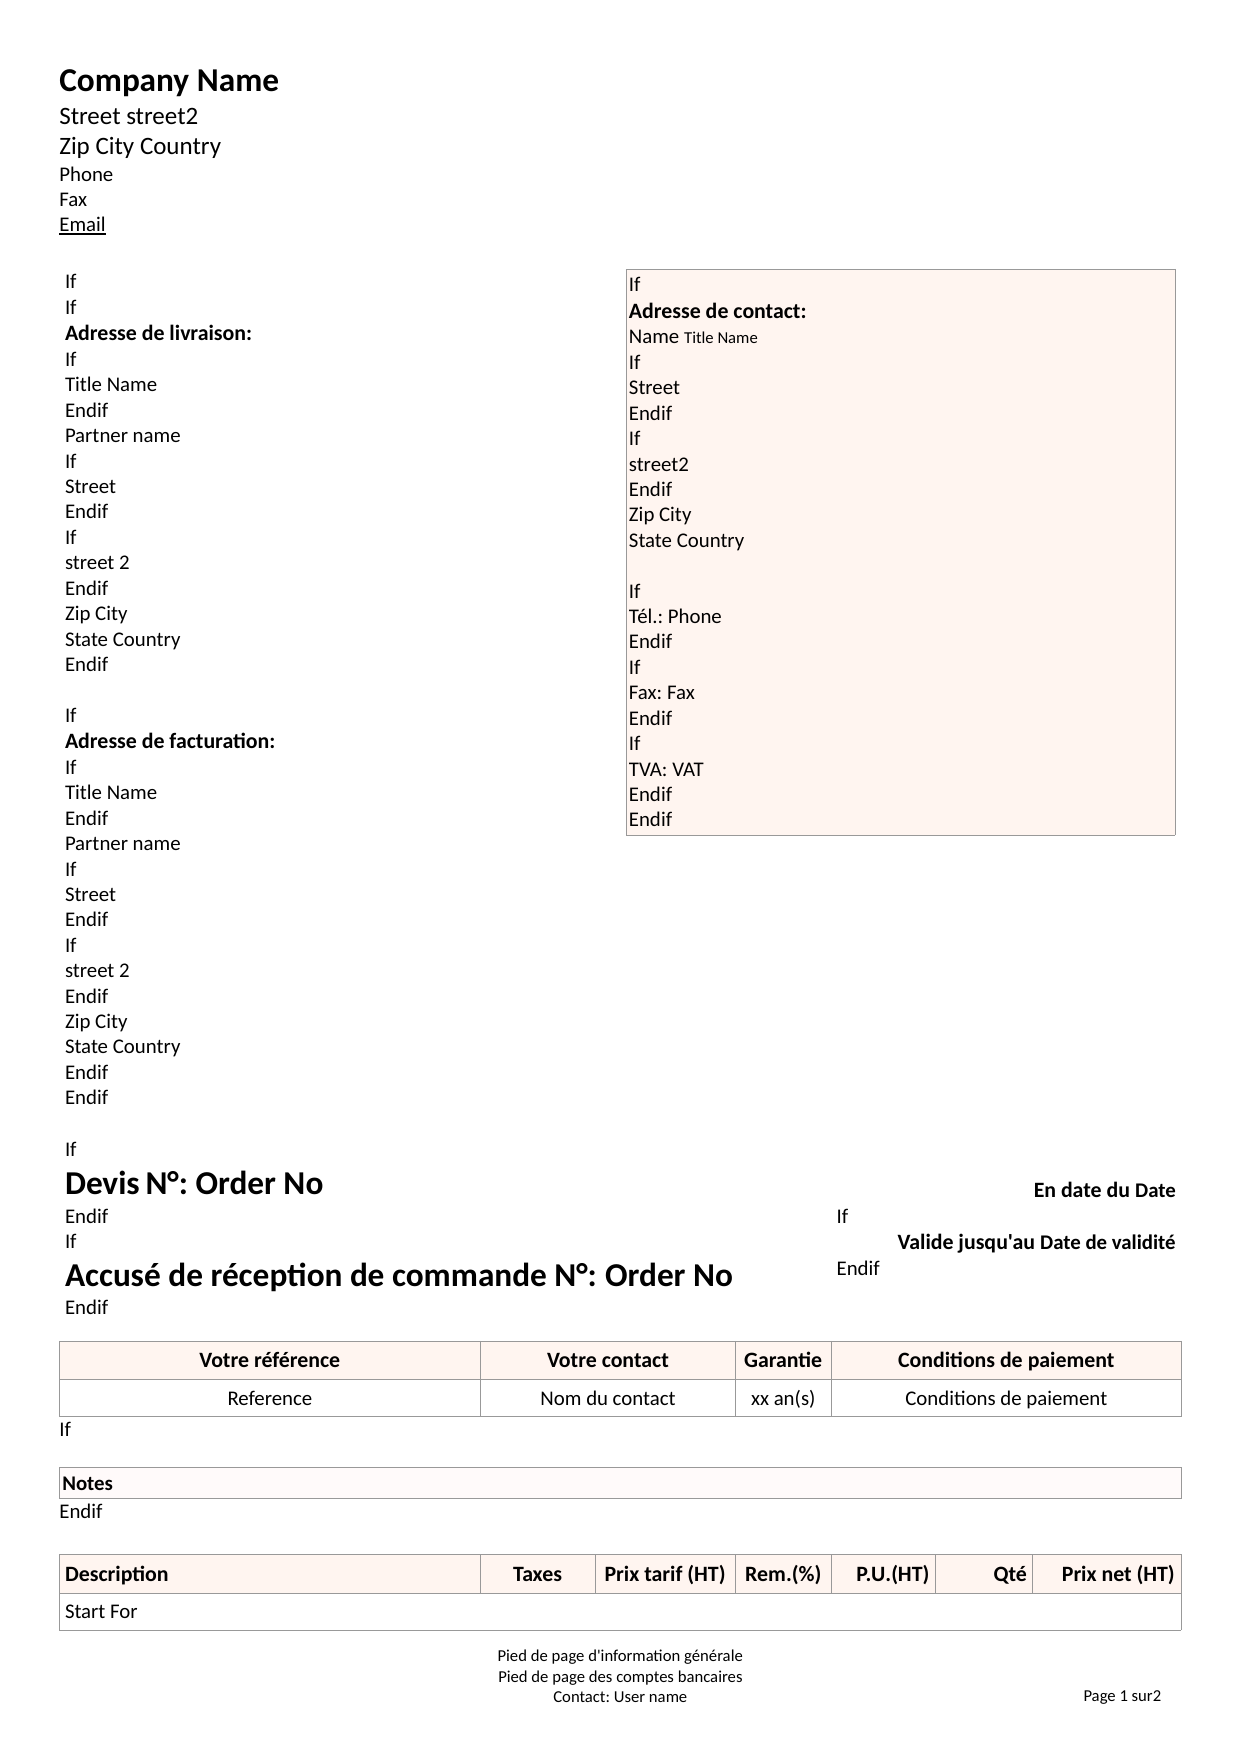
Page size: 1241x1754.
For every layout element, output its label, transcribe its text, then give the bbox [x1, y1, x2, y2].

table_header Company Name Street street2 Zip City Country Phone Fax Email [59, 59, 896, 248]
table_cell Reference [60, 1380, 480, 1416]
table_header [896, 59, 1181, 248]
table_cell Nom du contact [481, 1380, 735, 1416]
table_header Prix net (HT) [1033, 1555, 1181, 1593]
table_cell xx an(s) [736, 1380, 831, 1416]
table_header If If Adresse de livraison: If Title Name Endif Partner name If Street Endif If street 2 Endif Zip City State Country Endif If Adresse de facturation: If Title Name Endif Partner name If Street Endif If street 2 Endif Zip City State Country Endif Endif [59, 263, 620, 1116]
table_cell Start For [60, 1594, 1181, 1629]
table_header If Adresse de contact: Name Title Name If Street Endif If street2 Endif Zip City State Country If Tél.: Phone Endif If Fax: Fax Endif If TVA: VAT Endif Endif [620, 263, 1181, 1116]
table_header Votre contact [481, 1342, 735, 1379]
table_header If Devis N°: Order No Endif If Accusé de réception de commande N°: Order No Endif [59, 1131, 831, 1326]
text If [59, 1417, 1181, 1442]
table_header Qté [936, 1555, 1032, 1593]
table_cell Conditions de paiement [832, 1380, 1181, 1416]
table_header Conditions de paiement [832, 1342, 1181, 1379]
table_header Description [60, 1555, 480, 1593]
table_header P.U.(HT) [832, 1555, 935, 1593]
table_header En date du Date If Valide jusqu'au Date de validité Endif [831, 1131, 1181, 1326]
text Notes [60, 1468, 1181, 1498]
table_header Taxes [481, 1555, 595, 1593]
table_header Rem.(%) [736, 1555, 831, 1593]
table_header Prix tarif (HT) [596, 1555, 735, 1593]
table_header Garantie [736, 1342, 831, 1379]
table_header Votre référence [60, 1342, 480, 1379]
text Endif [59, 1499, 1181, 1524]
